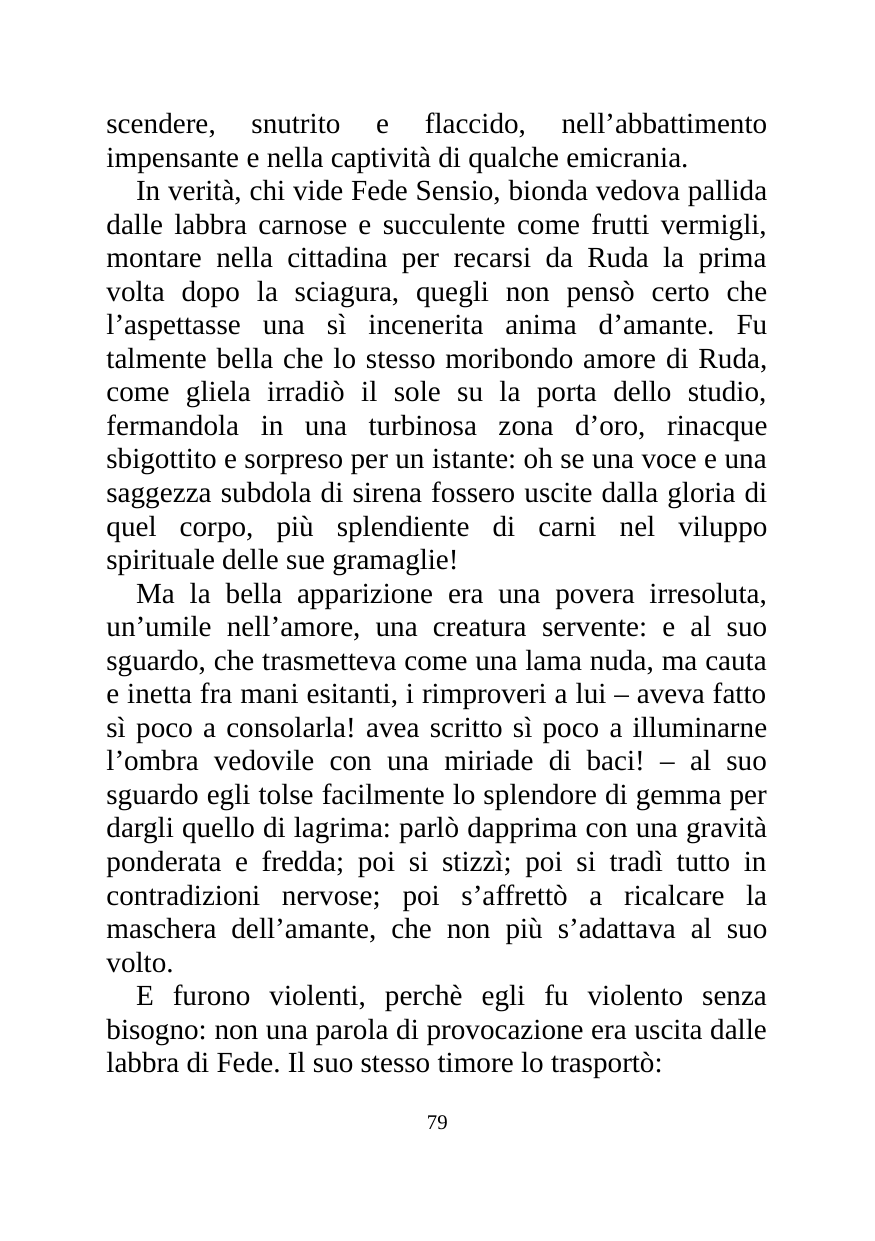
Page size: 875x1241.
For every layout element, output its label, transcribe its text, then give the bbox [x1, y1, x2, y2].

text E furono violenti, perchè egli fu violento senza bisogno: non una parola di provocazione era uscita dalle labbra di Fede. Il suo stesso timore lo trasportò: [106, 978, 768, 1079]
text Ma la bella apparizione era una povera irresoluta, un’umile nell’amore, una creatura servente: e al suo sguardo, che trasmetteva come una lama nuda, ma cauta e inetta fra mani esitanti, i rimproveri a lui – aveva fatto sì poco a consolarla! avea scritto sì poco a illuminarne l’ombra vedovile con una miriade di baci! – al suo sguardo egli tolse facilmente lo splendore di gemma per dargli quello di lagrima: parlò dapprima con una gravità ponderata e fredda; poi si stizzì; poi si tradì tutto in contradizioni nervose; poi s’affrettò a ricalcare la maschera dell’amante, che non più s’adattava al suo volto. [106, 576, 768, 978]
text scendere, snutrito e flaccido, nell’abbattimento impensante e nella captività di qualche emicrania. [106, 106, 768, 173]
text In verità, chi vide Fede Sensio, bionda vedova pallida dalle labbra carnose e succulente come frutti vermigli, montare nella cittadina per recarsi da Ruda la prima volta dopo la sciagura, quegli non pensò certo che l’aspettasse una sì incenerita anima d’amante. Fu talmente bella che lo stesso moribondo amore di Ruda, come gliela irradiò il sole su la porta dello studio, fermandola in una turbinosa zona d’oro, rinacque sbigottito e sorpreso per un istante: oh se una voce e una saggezza subdola di sirena fossero uscite dalla gloria di quel corpo, più splendiente di carni nel viluppo spirituale delle sue gramaglie! [106, 173, 768, 576]
